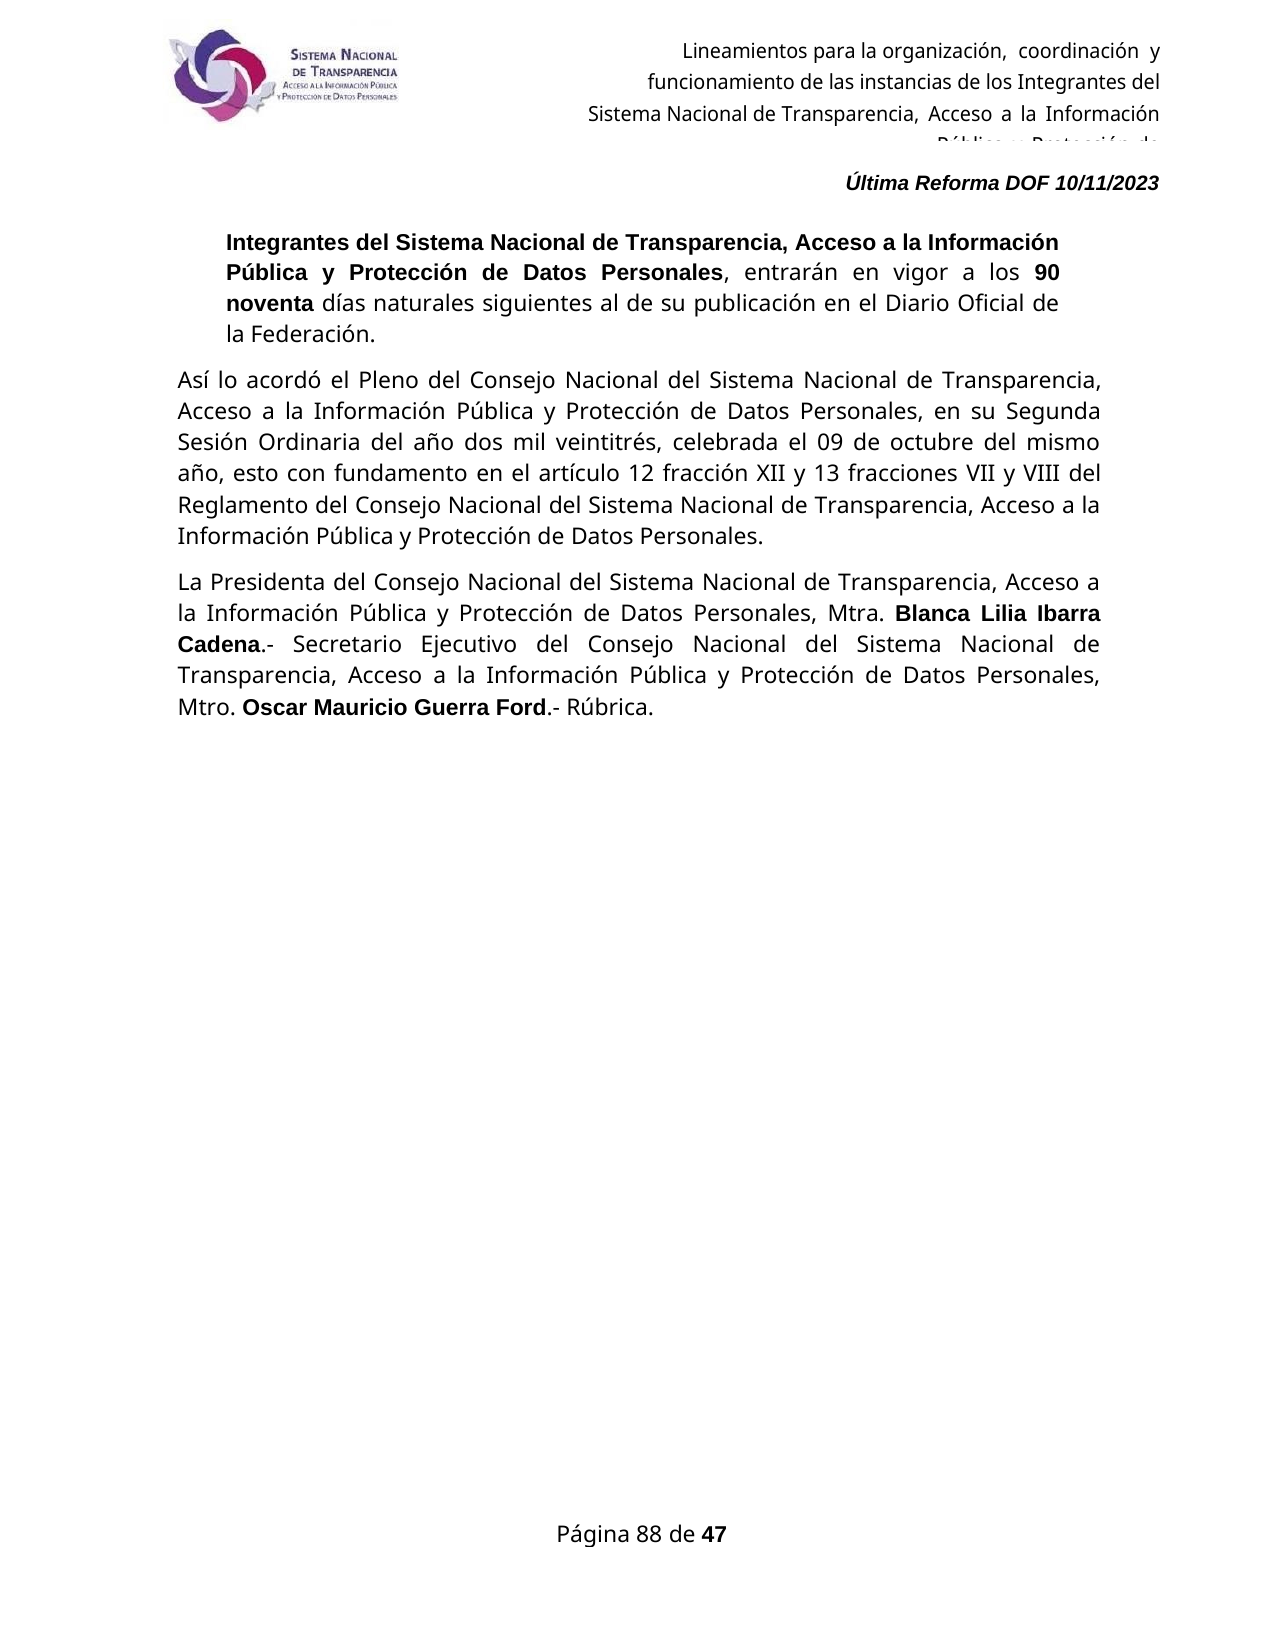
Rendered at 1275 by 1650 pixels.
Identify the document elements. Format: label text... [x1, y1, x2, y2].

text Integrantes del Sistema Nacional de Transparencia, Acceso a la Información Pública y Protección de Datos Personales, entrarán en vigor a los 90 noventa días naturales siguientes al de su publicación en el Diario Oficial de la Federación. [226, 229, 1060, 349]
text La Presidenta del Consejo Nacional del Sistema Nacional de Transparencia, Acceso a la Información Pública y Protección de Datos Personales, Mtra. Blanca Lilia Ibarra Cadena.- Secretario Ejecutivo del Consejo Nacional del Sistema Nacional de Transparencia, Acceso a la Información Pública y Protección de Datos Personales, Mtro. Oscar Mauricio Guerra Ford.- Rúbrica. [177, 566, 1101, 722]
text Así lo acordó el Pleno del Consejo Nacional del Sistema Nacional de Transparencia, Acceso a la Información Pública y Protección de Datos Personales, en su Segunda Sesión Ordinaria del año dos mil veintitrés, celebrada el 09 de octubre del mismo año, esto con fundamento en el artículo 12 fracción XII y 13 fracciones VII y VIII del Reglamento del Consejo Nacional del Sistema Nacional de Transparencia, Acceso a la Información Pública y Protección de Datos Personales. [177, 364, 1101, 551]
